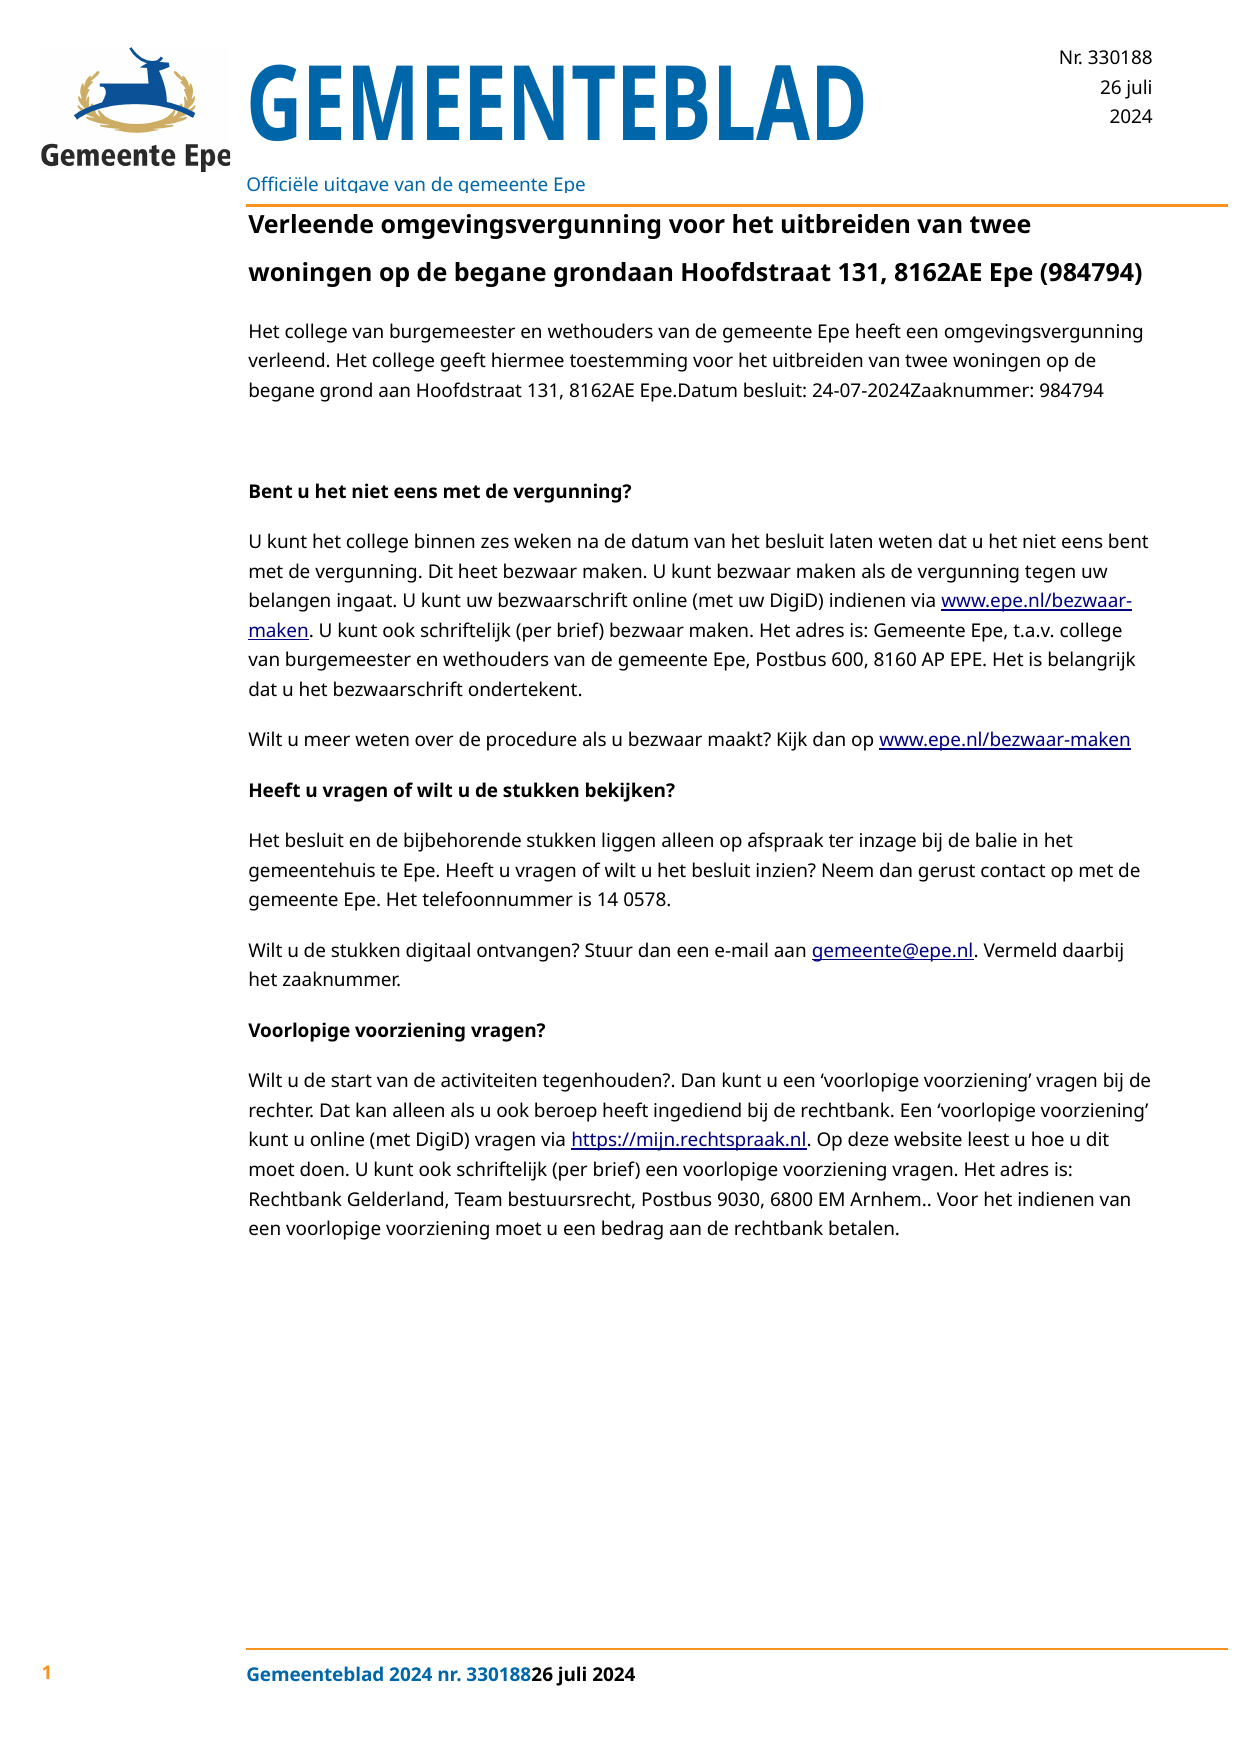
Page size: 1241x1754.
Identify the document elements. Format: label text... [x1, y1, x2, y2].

text Heeft u vragen of wilt u de stukken bekijken? [248, 777, 1152, 803]
text Verleende omgevingsvergunning voor het uitbreiden van twee woningen op de begane grondaan Hoofdstraat 131, 8162AE Epe (984794) [248, 207, 1152, 288]
text Bent u het niet eens met de vergunning? [248, 478, 1152, 504]
text Het besluit en de bijbehorende stukken liggen alleen op afspraak ter inzage bij de balie in het gemeentehuis te Epe. Heeft u vragen of wilt u het besluit inzien? Neem dan gerust contact op met de gemeente Epe. Het telefoonnummer is 14 0578. [248, 827, 1152, 912]
text Voorlopige voorziening vragen? [248, 1017, 1152, 1043]
picture [41, 47, 231, 172]
text Wilt u meer weten over de procedure als u bezwaar maakt? Kijk dan op www.epe.nl/bezwaar-maken [248, 727, 1152, 752]
text Het college van burgemeester en wethouders van de gemeente Epe heeft een omgevingsvergunning verleend. Het college geeft hiermee toestemming voor het uitbreiden van twee woningen op de begane grond aan Hoofdstraat 131, 8162AE Epe.Datum besluit: 24-07-2024Zaaknummer: 984794 [248, 318, 1152, 403]
text Wilt u de start van de activiteiten tegenhouden?. Dan kunt u een ‘voorlopige voorziening’ vragen bij de rechter. Dat kan alleen als u ook beroep heeft ingediend bij de rechtbank. Een ‘voorlopige voorziening’ kunt u online (met DigiD) vragen via https://mijn.rechtspraak.nl. Op deze website leest u hoe u dit moet doen. U kunt ook schriftelijk (per brief) een voorlopige voorziening vragen. Het adres is: Rechtbank Gelderland, Team bestuursrecht, Postbus 9030, 6800 EM Arnhem.. Voor het indienen van een voorlopige voorziening moet u een bedrag aan de rechtbank betalen. [248, 1067, 1152, 1241]
text U kunt het college binnen zes weken na de datum van het besluit laten weten dat u het niet eens bent met de vergunning. Dit heet bezwaar maken. U kunt bezwaar maken als de vergunning tegen uw belangen ingaat. U kunt uw bezwaarschrift online (met uw DigiD) indienen via www.epe.nl/bezwaar-maken. U kunt ook schriftelijk (per brief) bezwaar maken. Het adres is: Gemeente Epe, t.a.v. college van burgemeester en wethouders van de gemeente Epe, Postbus 600, 8160 AP EPE. Het is belangrijk dat u het bezwaarschrift ondertekent. [248, 528, 1152, 702]
text Wilt u de stukken digitaal ontvangen? Stuur dan een e-mail aan gemeente@epe.nl. Vermeld daarbij het zaaknummer. [248, 937, 1152, 992]
